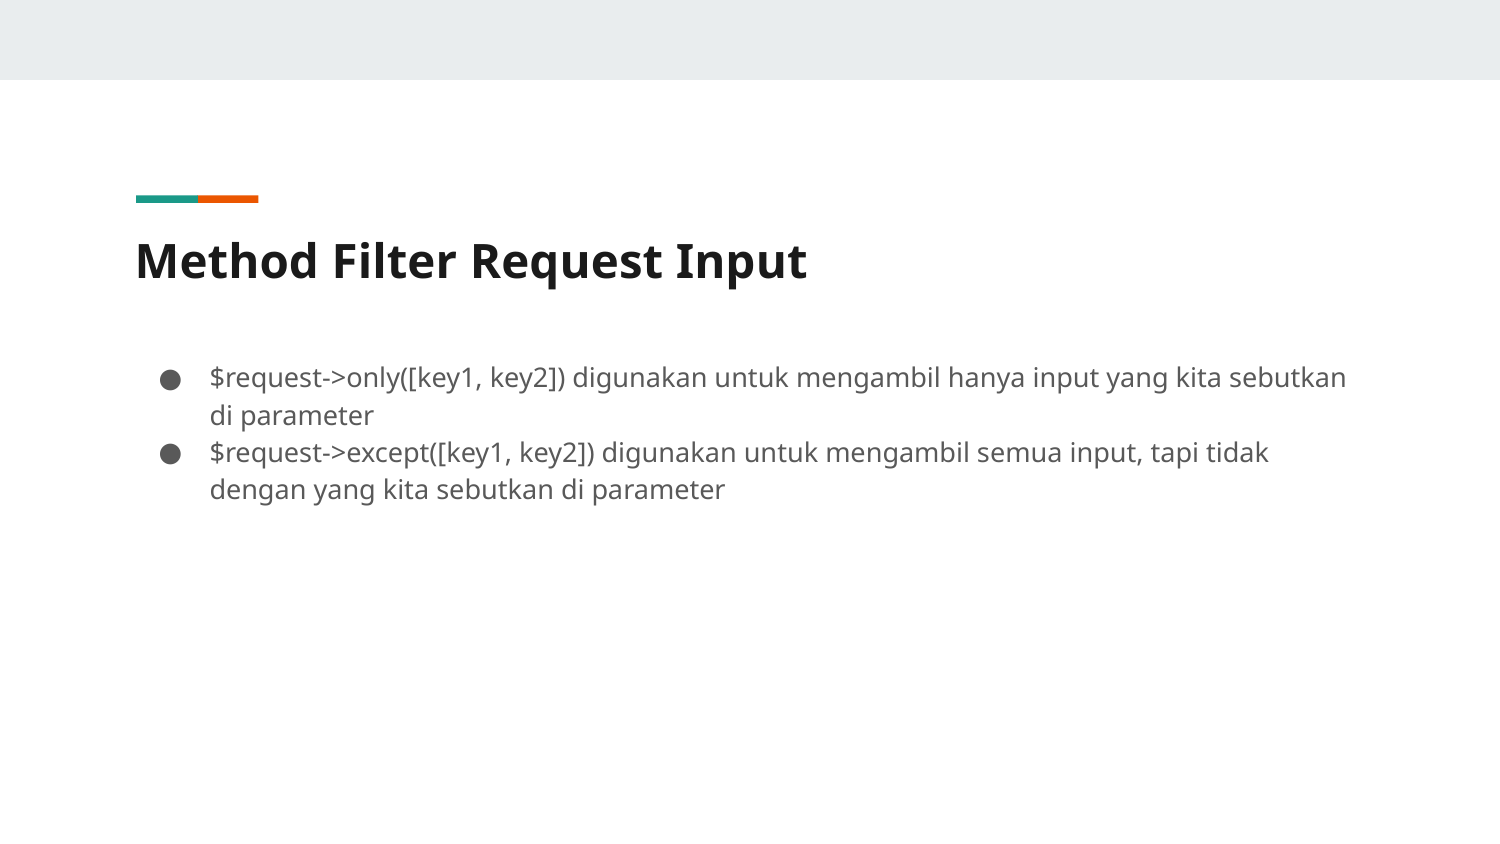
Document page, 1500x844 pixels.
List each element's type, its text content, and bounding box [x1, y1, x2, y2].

list $request->only([key1, key2]) digunakan untuk mengambil hanya input yang kita sebutkan di parameter $request->except([key1, key2]) digunakan untuk mengambil semua input, tapi tidak dengan yang kita sebutkan di parameter [119, 341, 1381, 712]
title Method Filter Request Input [119, 216, 1381, 305]
